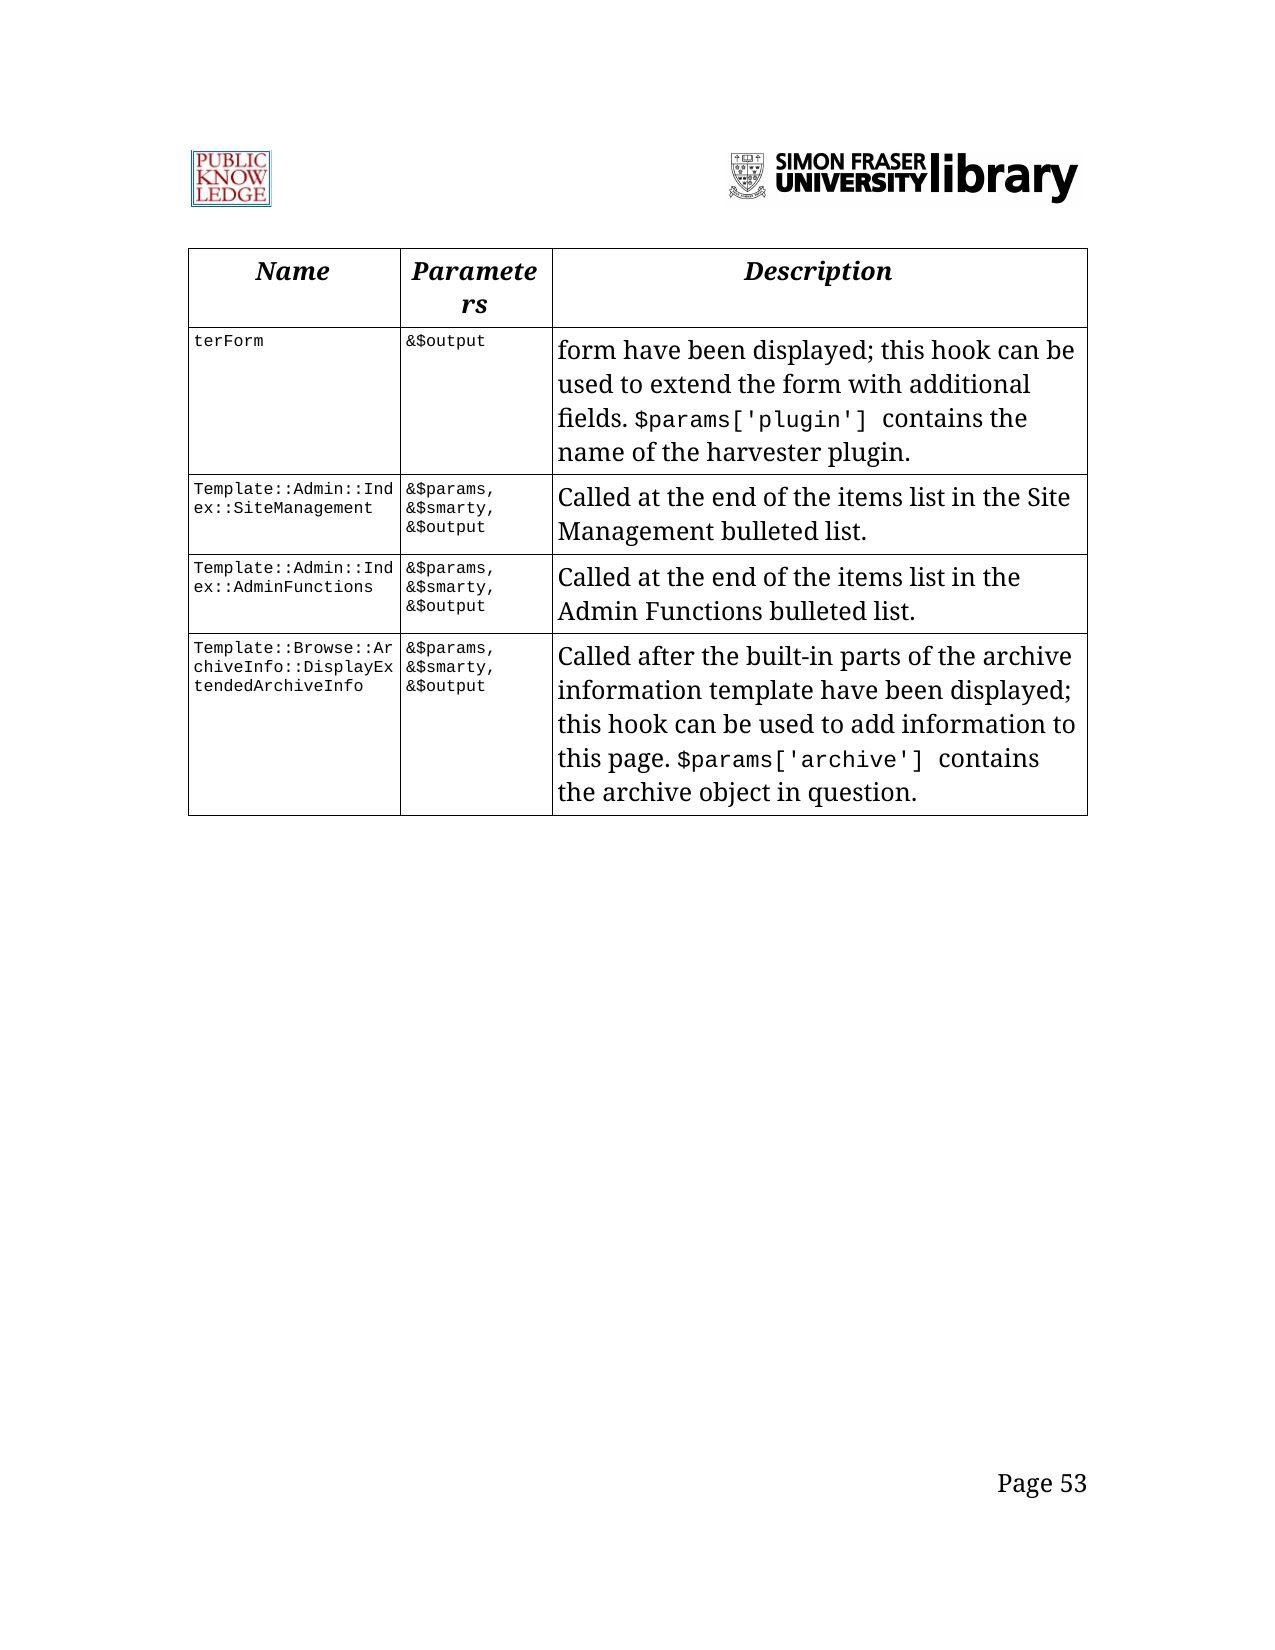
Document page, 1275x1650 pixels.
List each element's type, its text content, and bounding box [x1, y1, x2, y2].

table_cell &$params, &$smarty, &$output [401, 555, 552, 633]
table_cell Called after the built-in parts of the archive information template have been displayed; this hook can be used to add information to this page. $params['archive'] contains the archive object in question. [553, 634, 1087, 815]
table_cell Template::Admin::Index::AdminFunctions [189, 555, 400, 633]
picture [723, 150, 1083, 207]
table_cell terForm [189, 328, 400, 474]
table_cell form have been displayed; this hook can be used to extend the form with additional fields. $params['plugin'] contains the name of the harvester plugin. [553, 328, 1087, 474]
table_cell Template::Browse::ArchiveInfo::DisplayExtendedArchiveInfo [189, 634, 400, 815]
picture [193, 150, 272, 205]
table_cell Template::Admin::Index::SiteManagement [189, 475, 400, 554]
table_cell Called at the end of the items list in the Site Management bulleted list. [553, 475, 1087, 554]
table_header Parameters [401, 249, 552, 327]
table_cell &$params, &$smarty, &$output [401, 475, 552, 554]
table_header Name [189, 249, 400, 327]
table_header Description [553, 249, 1087, 327]
table_cell &$output [401, 328, 552, 474]
table_cell Called at the end of the items list in the Admin Functions bulleted list. [553, 555, 1087, 633]
table_cell &$params, &$smarty, &$output [401, 634, 552, 815]
